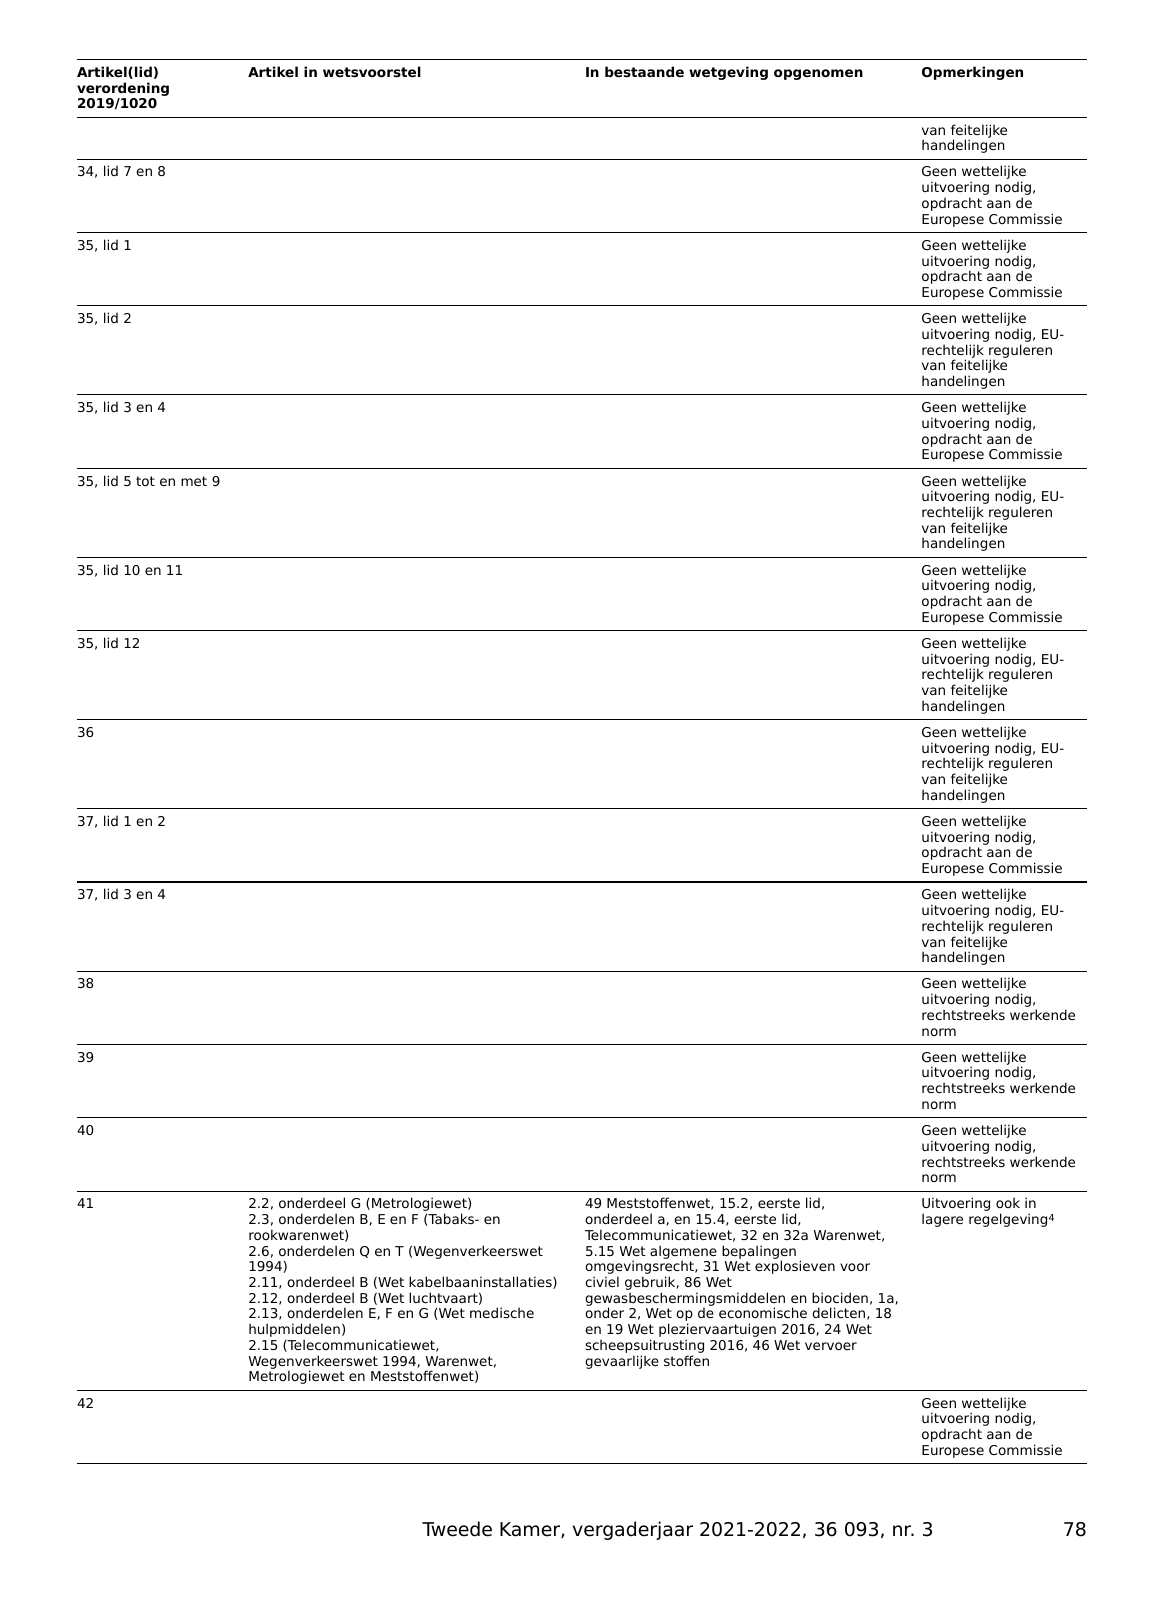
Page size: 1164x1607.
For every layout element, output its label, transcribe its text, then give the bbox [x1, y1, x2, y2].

table_cell [579, 1391, 915, 1463]
table_cell [242, 972, 579, 1044]
table_cell 35, lid 2 [77, 306, 242, 394]
table_cell Geen wettelijke uitvoering nodig, EU-rechtelijk reguleren van feitelijke handelingen [915, 306, 1087, 394]
table_cell 40 [77, 1118, 242, 1191]
table_cell 49 Meststoffenwet, 15.2, eerste lid, onderdeel a, en 15.4, eerste lid, Telecommunicatiewet, 32 en 32a Warenwet, 5.15 Wet algemene bepalingen omgevingsrecht, 31 Wet explosieven voor civiel gebruik, 86 Wet gewasbeschermingsmiddelen en biociden, 1a, onder 2, Wet op de economische delicten, 18 en 19 Wet pleziervaartuigen 2016, 24 Wet scheepsuitrusting 2016, 46 Wet vervoer gevaarlijke stoffen [579, 1192, 915, 1390]
table_cell 35, lid 5 tot en met 9 [77, 469, 242, 557]
table_cell [579, 972, 915, 1044]
table_header Opmerkingen [915, 60, 1087, 117]
table_cell [242, 720, 579, 808]
table_cell 41 [77, 1192, 242, 1390]
table_cell 39 [77, 1045, 242, 1117]
table_cell [579, 1045, 915, 1117]
table_cell Geen wettelijke uitvoering nodig, EU-rechtelijk reguleren van feitelijke handelingen [915, 720, 1087, 808]
table_header Artikel in wetsvoorstel [242, 60, 579, 117]
table_cell Geen wettelijke uitvoering nodig, opdracht aan de Europese Commissie [915, 233, 1087, 305]
table_header Artikel(lid) verordening 2019/1020 [77, 60, 242, 117]
table_cell 42 [77, 1391, 242, 1463]
table_cell Geen wettelijke uitvoering nodig, EU-rechtelijk reguleren van feitelijke handelingen [915, 469, 1087, 557]
table_cell 35, lid 12 [77, 631, 242, 719]
table_cell Geen wettelijke uitvoering nodig, rechtstreeks werkende norm [915, 1045, 1087, 1117]
table_cell 35, lid 10 en 11 [77, 558, 242, 630]
table_cell [579, 395, 915, 468]
table_cell Geen wettelijke uitvoering nodig, rechtstreeks werkende norm [915, 1118, 1087, 1191]
table_cell [242, 233, 579, 305]
table_cell Geen wettelijke uitvoering nodig, EU-rechtelijk reguleren van feitelijke handelingen [915, 883, 1087, 971]
table_cell 37, lid 1 en 2 [77, 809, 242, 881]
table_cell 2.2, onderdeel G (Metrologiewet) 2.3, onderdelen B, E en F (Tabaks- en rookwarenwet) 2.6, onderdelen Q en T (Wegenverkeerswet 1994) 2.11, onderdeel B (Wet kabelbaaninstallaties) 2.12, onderdeel B (Wet luchtvaart) 2.13, onderdelen E, F en G (Wet medische hulpmiddelen) 2.15 (Telecommunicatiewet, Wegenverkeerswet 1994, Warenwet, Metrologiewet en Meststoffenwet) [242, 1192, 579, 1390]
table_cell 38 [77, 972, 242, 1044]
table_cell 35, lid 3 en 4 [77, 395, 242, 468]
table_cell [242, 160, 579, 232]
table_cell Geen wettelijke uitvoering nodig, opdracht aan de Europese Commissie [915, 160, 1087, 232]
table_cell [242, 809, 579, 881]
table_cell [579, 883, 915, 971]
table_cell [579, 558, 915, 630]
table_cell [242, 118, 579, 158]
table_cell [579, 118, 915, 158]
table_cell van feitelijke handelingen [915, 118, 1087, 158]
table_cell [242, 395, 579, 468]
table_cell 34, lid 7 en 8 [77, 160, 242, 232]
table_cell Geen wettelijke uitvoering nodig, rechtstreeks werkende norm [915, 972, 1087, 1044]
table_cell Uitvoering ook in lagere regelgeving4 [915, 1192, 1087, 1390]
table_cell [579, 809, 915, 881]
table_cell [579, 306, 915, 394]
table_cell [579, 160, 915, 232]
table_cell [242, 469, 579, 557]
table_cell Geen wettelijke uitvoering nodig, opdracht aan de Europese Commissie [915, 809, 1087, 881]
table_cell 37, lid 3 en 4 [77, 883, 242, 971]
table_cell Geen wettelijke uitvoering nodig, opdracht aan de Europese Commissie [915, 395, 1087, 468]
table_cell [242, 631, 579, 719]
table_cell [242, 558, 579, 630]
table_header In bestaande wetgeving opgenomen [579, 60, 915, 117]
table_cell [242, 883, 579, 971]
table_cell 35, lid 1 [77, 233, 242, 305]
table_cell [242, 1391, 579, 1463]
table_cell [77, 118, 242, 158]
table_cell [242, 306, 579, 394]
table_cell [579, 469, 915, 557]
table_cell Geen wettelijke uitvoering nodig, opdracht aan de Europese Commissie [915, 1391, 1087, 1463]
table_cell Geen wettelijke uitvoering nodig, EU-rechtelijk reguleren van feitelijke handelingen [915, 631, 1087, 719]
table_cell Geen wettelijke uitvoering nodig, opdracht aan de Europese Commissie [915, 558, 1087, 630]
table_cell [579, 720, 915, 808]
table_cell [242, 1045, 579, 1117]
table_cell [242, 1118, 579, 1191]
table_cell [579, 1118, 915, 1191]
table_cell [579, 631, 915, 719]
table_cell [579, 233, 915, 305]
table_cell 36 [77, 720, 242, 808]
